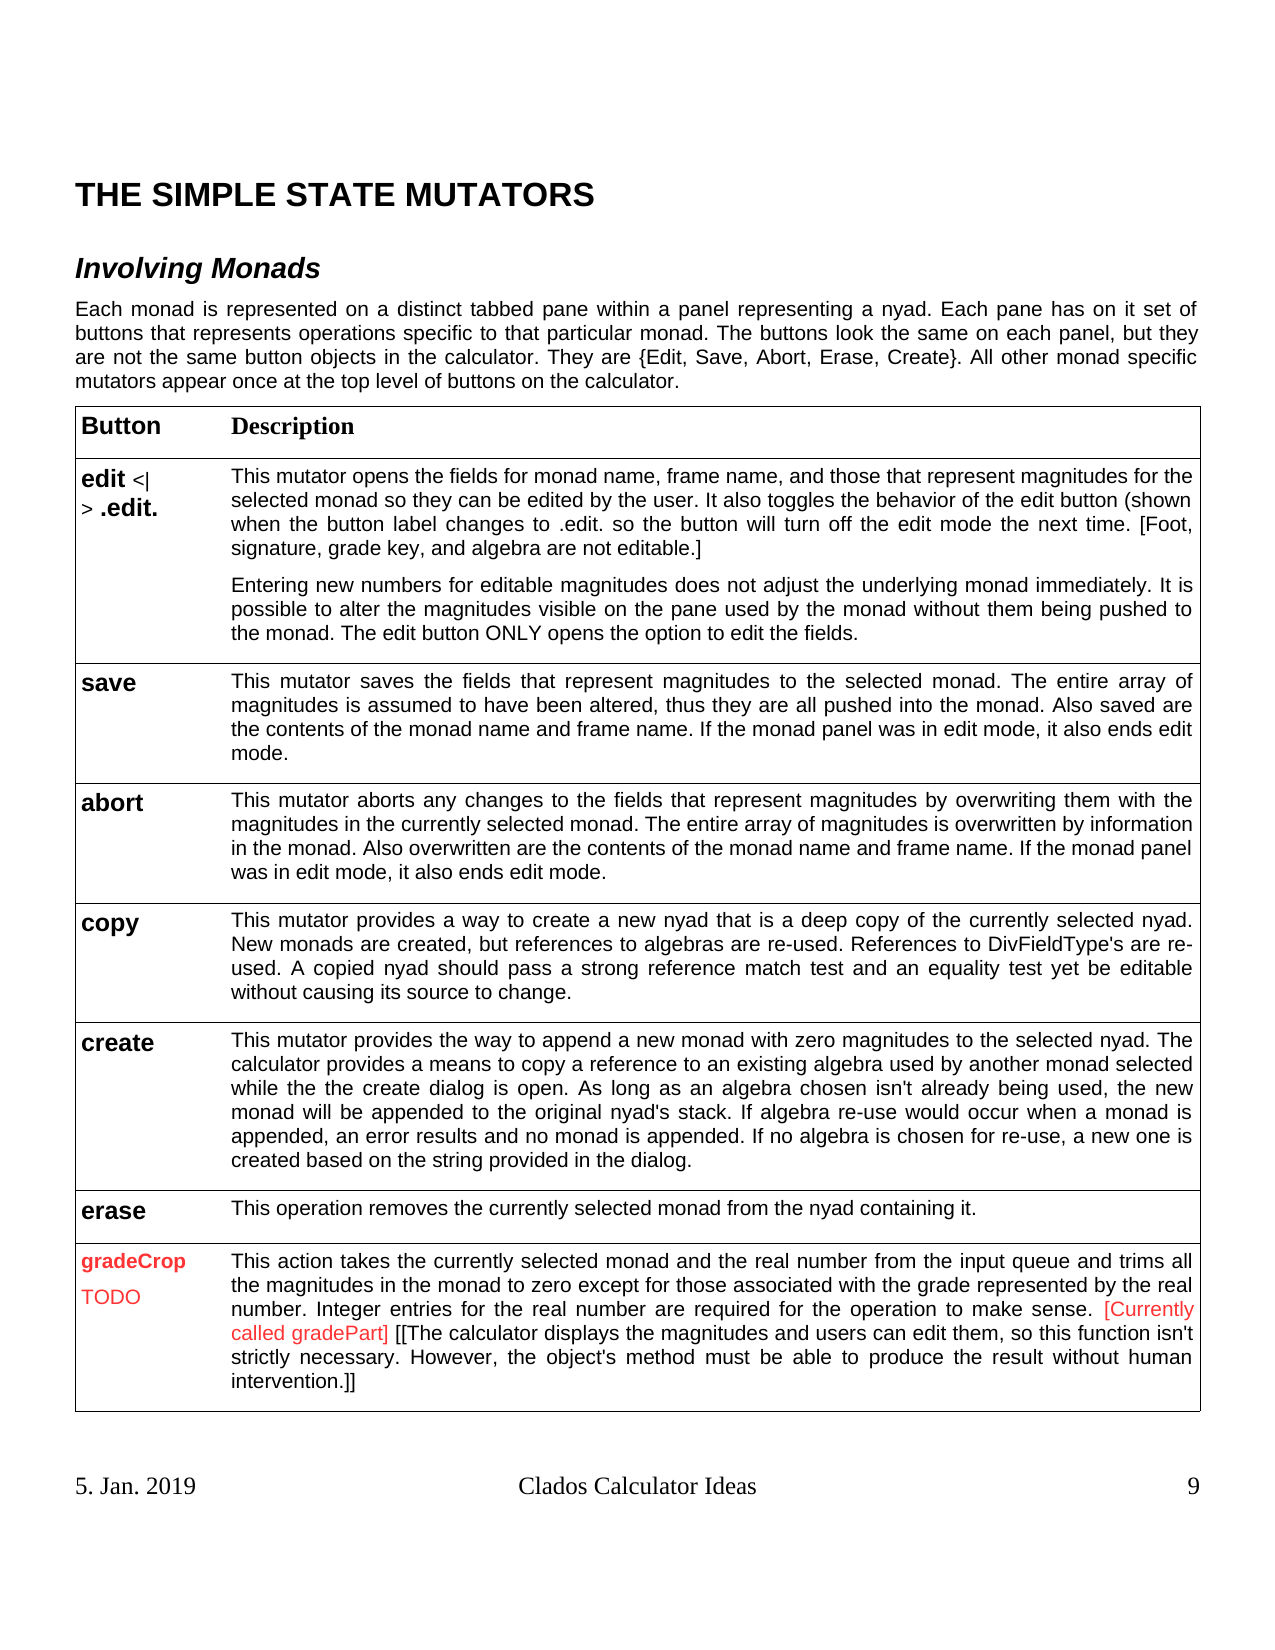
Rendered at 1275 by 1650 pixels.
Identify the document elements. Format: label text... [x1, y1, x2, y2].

table_cell edit <|> .edit. [76, 459, 225, 663]
table_cell create [76, 1023, 225, 1190]
table_cell gradeCrop TODO [76, 1244, 225, 1411]
table_cell This mutator provides the way to append a new monad with zero magnitudes to the selected nyad. The calculator provides a means to copy a reference to an existing algebra used by another monad selected while the the create dialog is open. As long as an algebra chosen isn't already being used, the new monad will be appended to the original nyad's stack. If algebra re-use would occur when a monad is appended, an error results and no monad is appended. If no algebra is chosen for re-use, a new one is created based on the string provided in the dialog. [225, 1023, 1200, 1190]
table_cell abort [76, 784, 225, 902]
table_cell This action takes the currently selected monad and the real number from the input queue and trims all the magnitudes in the monad to zero except for those associated with the grade represented by the real number. Integer entries for the real number are required for the operation to make sense. [Currently called gradePart] [[The calculator displays the magnitudes and users can edit them, so this function isn't strictly necessary. However, the object's method must be able to produce the result without human intervention.]] [225, 1244, 1200, 1411]
table_cell save [76, 664, 225, 782]
text Each monad is represented on a distinct tabbed pane within a panel representing a nyad. Each pane has on it set of buttons that represents operations specific to that particular monad. The buttons look the same on each panel, but they are not the same button objects in the calculator. They are {Edit, Save, Abort, Erase, Create}. All other monad specific mutators appear once at the top level of buttons on the calculator. [75, 297, 1200, 393]
table_header Button [76, 407, 225, 458]
subtitle THE SIMPLE STATE MUTATORS [75, 175, 1200, 214]
table_header Description [225, 407, 1200, 458]
table_cell This mutator saves the fields that represent magnitudes to the selected monad. The entire array of magnitudes is assumed to have been altered, thus they are all pushed into the monad. Also saved are the contents of the monad name and frame name. If the monad panel was in edit mode, it also ends edit mode. [225, 664, 1200, 782]
table_cell This mutator provides a way to create a new nyad that is a deep copy of the currently selected nyad. New monads are created, but references to algebras are re-used. References to DivFieldType's are re-used. A copied nyad should pass a strong reference match test and an equality test yet be editable without causing its source to change. [225, 904, 1200, 1022]
table_cell erase [76, 1191, 225, 1243]
table_cell This operation removes the currently selected monad from the nyad containing it. [225, 1191, 1200, 1243]
table_cell This mutator opens the fields for monad name, frame name, and those that represent magnitudes for the selected monad so they can be edited by the user. It also toggles the behavior of the edit button (shown when the button label changes to .edit. so the button will turn off the edit mode the next time. [Foot, signature, grade key, and algebra are not editable.] Entering new numbers for editable magnitudes does not adjust the underlying monad immediately. It is possible to alter the magnitudes visible on the pane used by the monad without them being pushed to the monad. The edit button ONLY opens the option to edit the fields. [225, 459, 1200, 663]
table_cell copy [76, 904, 225, 1022]
subtitle Involving Monads [75, 251, 1200, 285]
table_cell This mutator aborts any changes to the fields that represent magnitudes by overwriting them with the magnitudes in the currently selected monad. The entire array of magnitudes is overwritten by information in the monad. Also overwritten are the contents of the monad name and frame name. If the monad panel was in edit mode, it also ends edit mode. [225, 784, 1200, 902]
